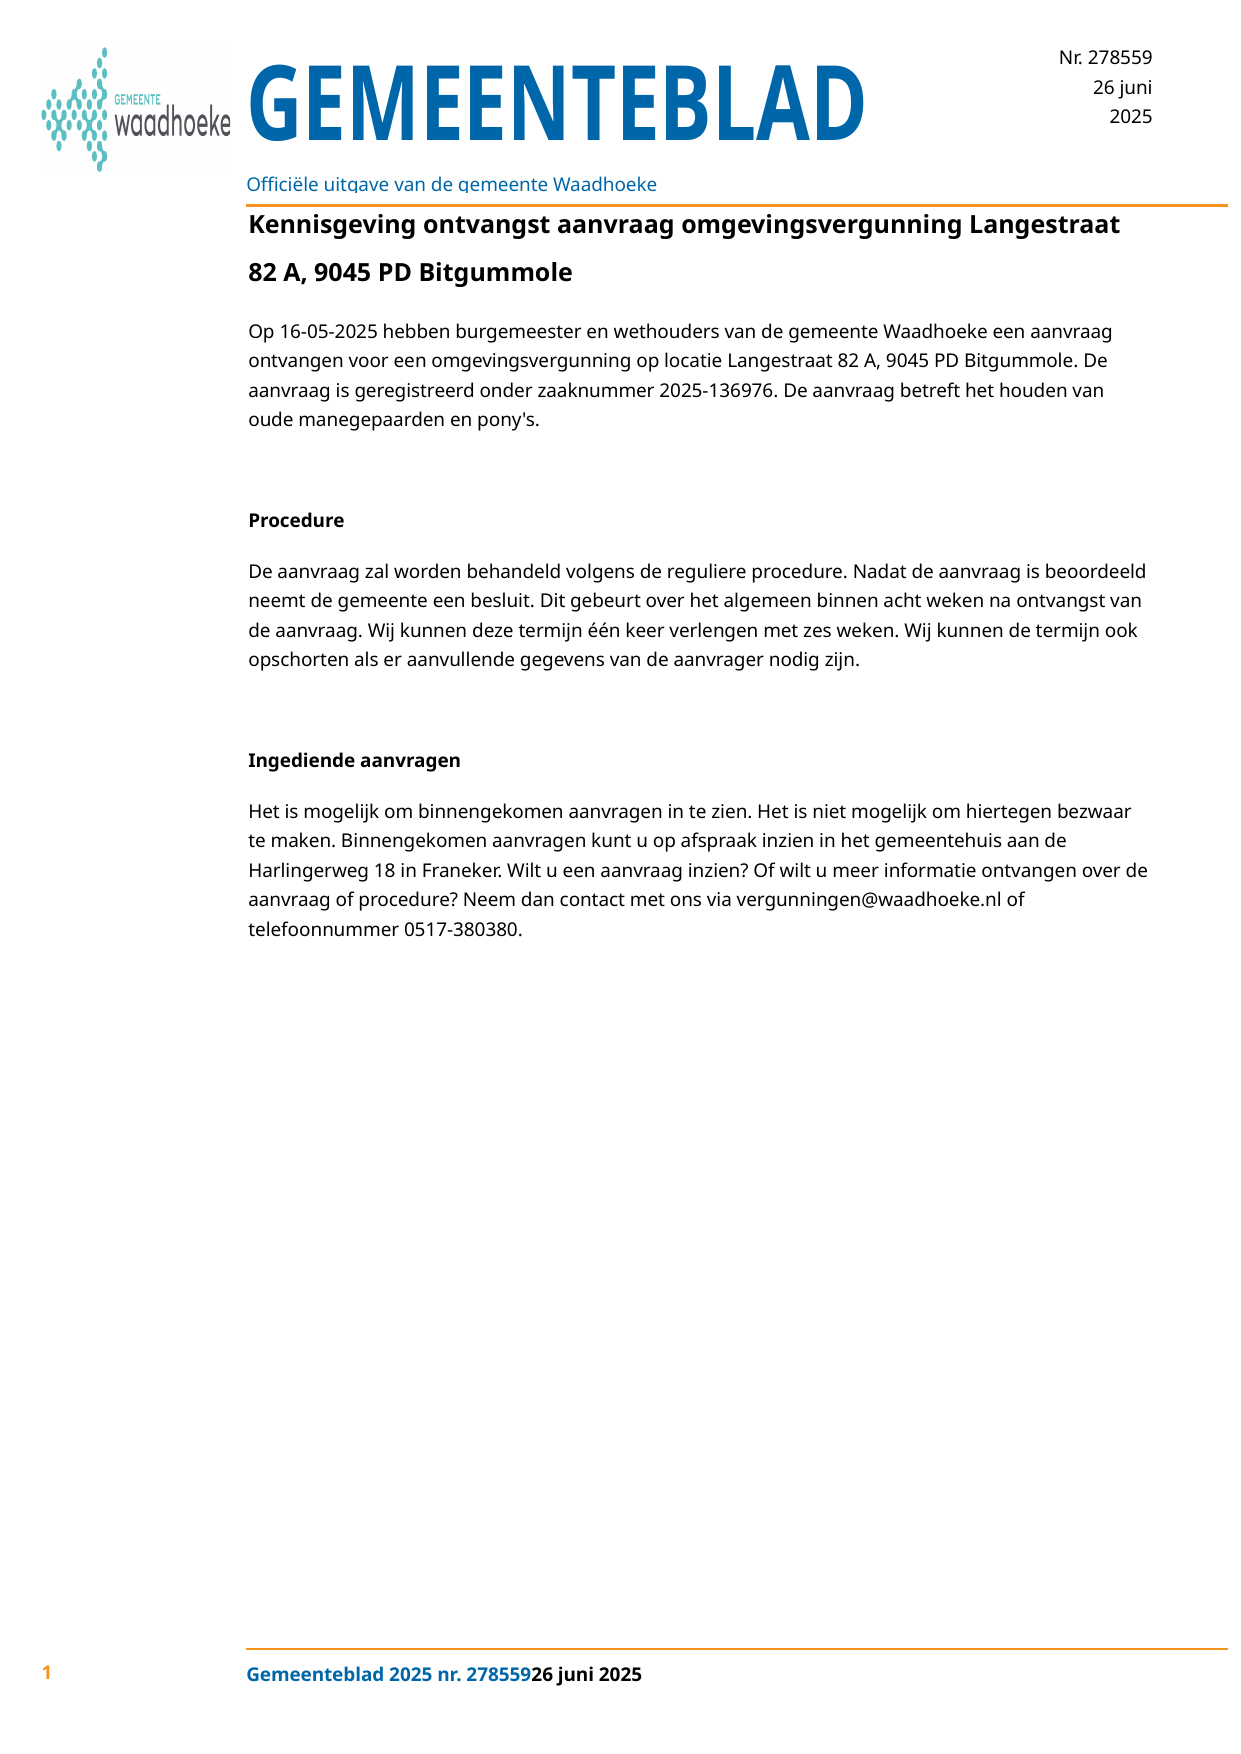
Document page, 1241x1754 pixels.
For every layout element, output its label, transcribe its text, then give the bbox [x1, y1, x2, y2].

text Ingediende aanvragen [248, 747, 1152, 773]
text Procedure [248, 507, 1152, 533]
picture [41, 47, 231, 172]
text De aanvraag zal worden behandeld volgens de reguliere procedure. Nadat de aanvraag is beoordeeld neemt de gemeente een besluit. Dit gebeurt over het algemeen binnen acht weken na ontvangst van de aanvraag. Wij kunnen deze termijn één keer verlengen met zes weken. Wij kunnen de termijn ook opschorten als er aanvullende gegevens van de aanvrager nodig zijn. [248, 558, 1152, 672]
text Kennisgeving ontvangst aanvraag omgevingsvergunning Langestraat 82 A, 9045 PD Bitgummole [248, 207, 1152, 288]
text Op 16-05-2025 hebben burgemeester en wethouders van de gemeente Waadhoeke een aanvraag ontvangen voor een omgevingsvergunning op locatie Langestraat 82 A, 9045 PD Bitgummole. De aanvraag is geregistreerd onder zaaknummer 2025-136976. De aanvraag betreft het houden van oude manegepaarden en pony's. [248, 318, 1152, 432]
text Het is mogelijk om binnengekomen aanvragen in te zien. Het is niet mogelijk om hiertegen bezwaar te maken. Binnengekomen aanvragen kunt u op afspraak inzien in het gemeentehuis aan de Harlingerweg 18 in Franeker. Wilt u een aanvraag inzien? Of wilt u meer informatie ontvangen over de aanvraag of procedure? Neem dan contact met ons via vergunningen@waadhoeke.nl of telefoonnummer 0517-380380. [248, 798, 1152, 942]
